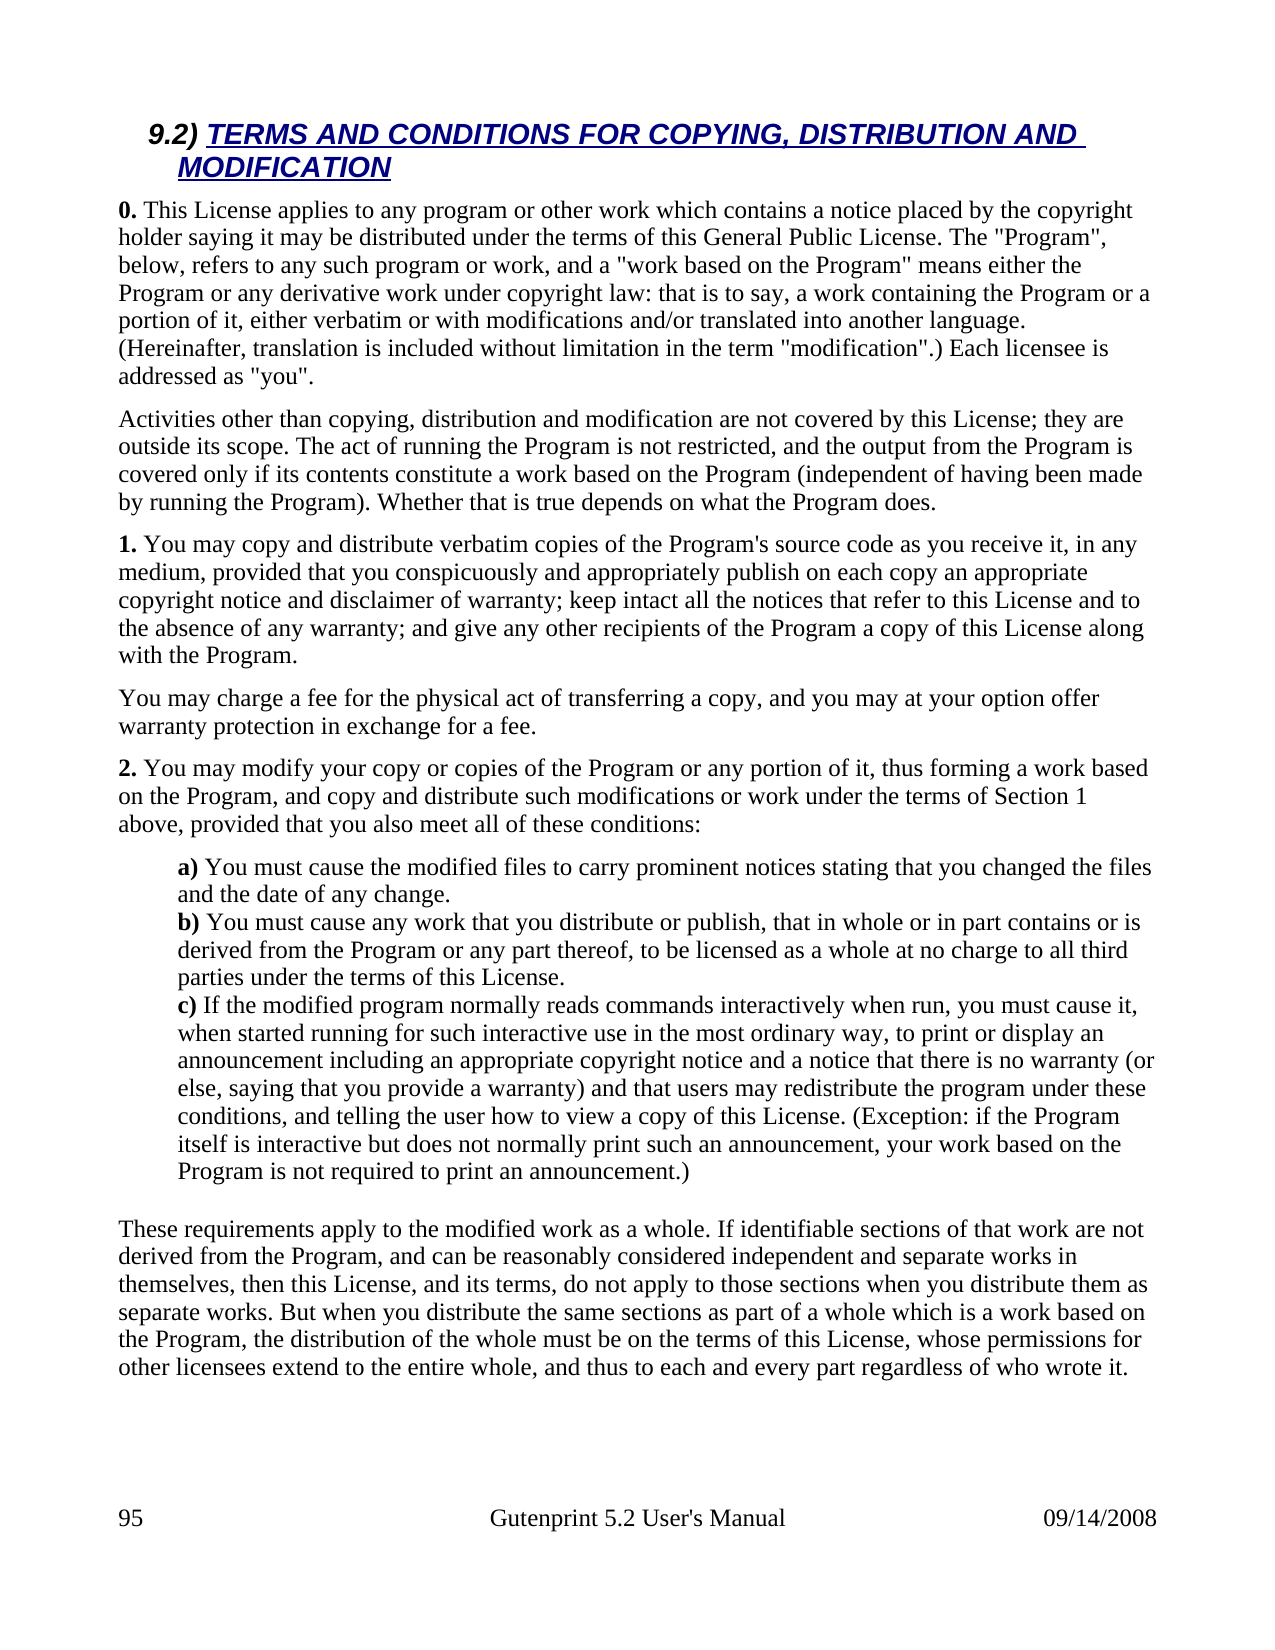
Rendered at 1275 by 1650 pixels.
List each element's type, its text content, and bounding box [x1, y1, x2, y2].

text 0. This License applies to any program or other work which contains a notice placed by the copyright holder saying it may be distributed under the terms of this General Public License. The "Program", below, refers to any such program or work, and a "work based on the Program" means either the Program or any derivative work under copyright law: that is to say, a work containing the Program or a portion of it, either verbatim or with modifications and/or translated into another language. (Hereinafter, translation is included without limitation in the term "modification".) Each licensee is addressed as "you". [118, 196, 1157, 390]
list b) You must cause any work that you distribute or publish, that in whole or in part contains or is derived from the Program or any part thereof, to be licensed as a whole at no charge to all third parties under the terms of this License. [177, 908, 1157, 991]
text These requirements apply to the modified work as a whole. If identifiable sections of that work are not derived from the Program, and can be reasonably considered independent and separate works in themselves, then this License, and its terms, do not apply to those sections when you distribute them as separate works. But when you distribute the same sections as part of a whole which is a work based on the Program, the distribution of the whole must be on the terms of this License, whose permissions for other licensees extend to the entire whole, and thus to each and every part regardless of who wrote it. [118, 1215, 1157, 1381]
list c) If the modified program normally reads commands interactively when run, you must cause it, when started running for such interactive use in the most ordinary way, to print or display an announcement including an appropriate copyright notice and a notice that there is no warranty (or else, saying that you provide a warranty) and that users may redistribute the program under these conditions, and telling the user how to view a copy of this License. (Exception: if the Program itself is interactive but does not normally print such an announcement, your work based on the Program is not required to print an announcement.) [177, 991, 1157, 1185]
text Activities other than copying, distribution and modification are not covered by this License; they are outside its scope. The act of running the Program is not restricted, and the output from the Program is covered only if its contents constitute a work based on the Program (independent of having been made by running the Program). Whether that is true depends on what the Program does. [118, 405, 1157, 516]
text You may charge a fee for the physical act of transferring a copy, and you may at your option offer warranty protection in exchange for a fee. [118, 684, 1157, 739]
text 1. You may copy and distribute verbatim copies of the Program's source code as you receive it, in any medium, provided that you conspicuously and appropriately publish on each copy an appropriate copyright notice and disclaimer of warranty; keep intact all the notices that refer to this License and to the absence of any warranty; and give any other recipients of the Program a copy of this License along with the Program. [118, 531, 1157, 669]
subtitle TERMS AND CONDITIONS FOR COPYING, DISTRIBUTION AND MODIFICATION [148, 118, 1157, 183]
text 2. You may modify your copy or copies of the Program or any portion of it, thus forming a work based on the Program, and copy and distribute such modifications or work under the terms of Section 1 above, provided that you also meet all of these conditions: [118, 754, 1157, 838]
list a) You must cause the modified files to carry prominent notices stating that you changed the files and the date of any change. [177, 853, 1157, 908]
